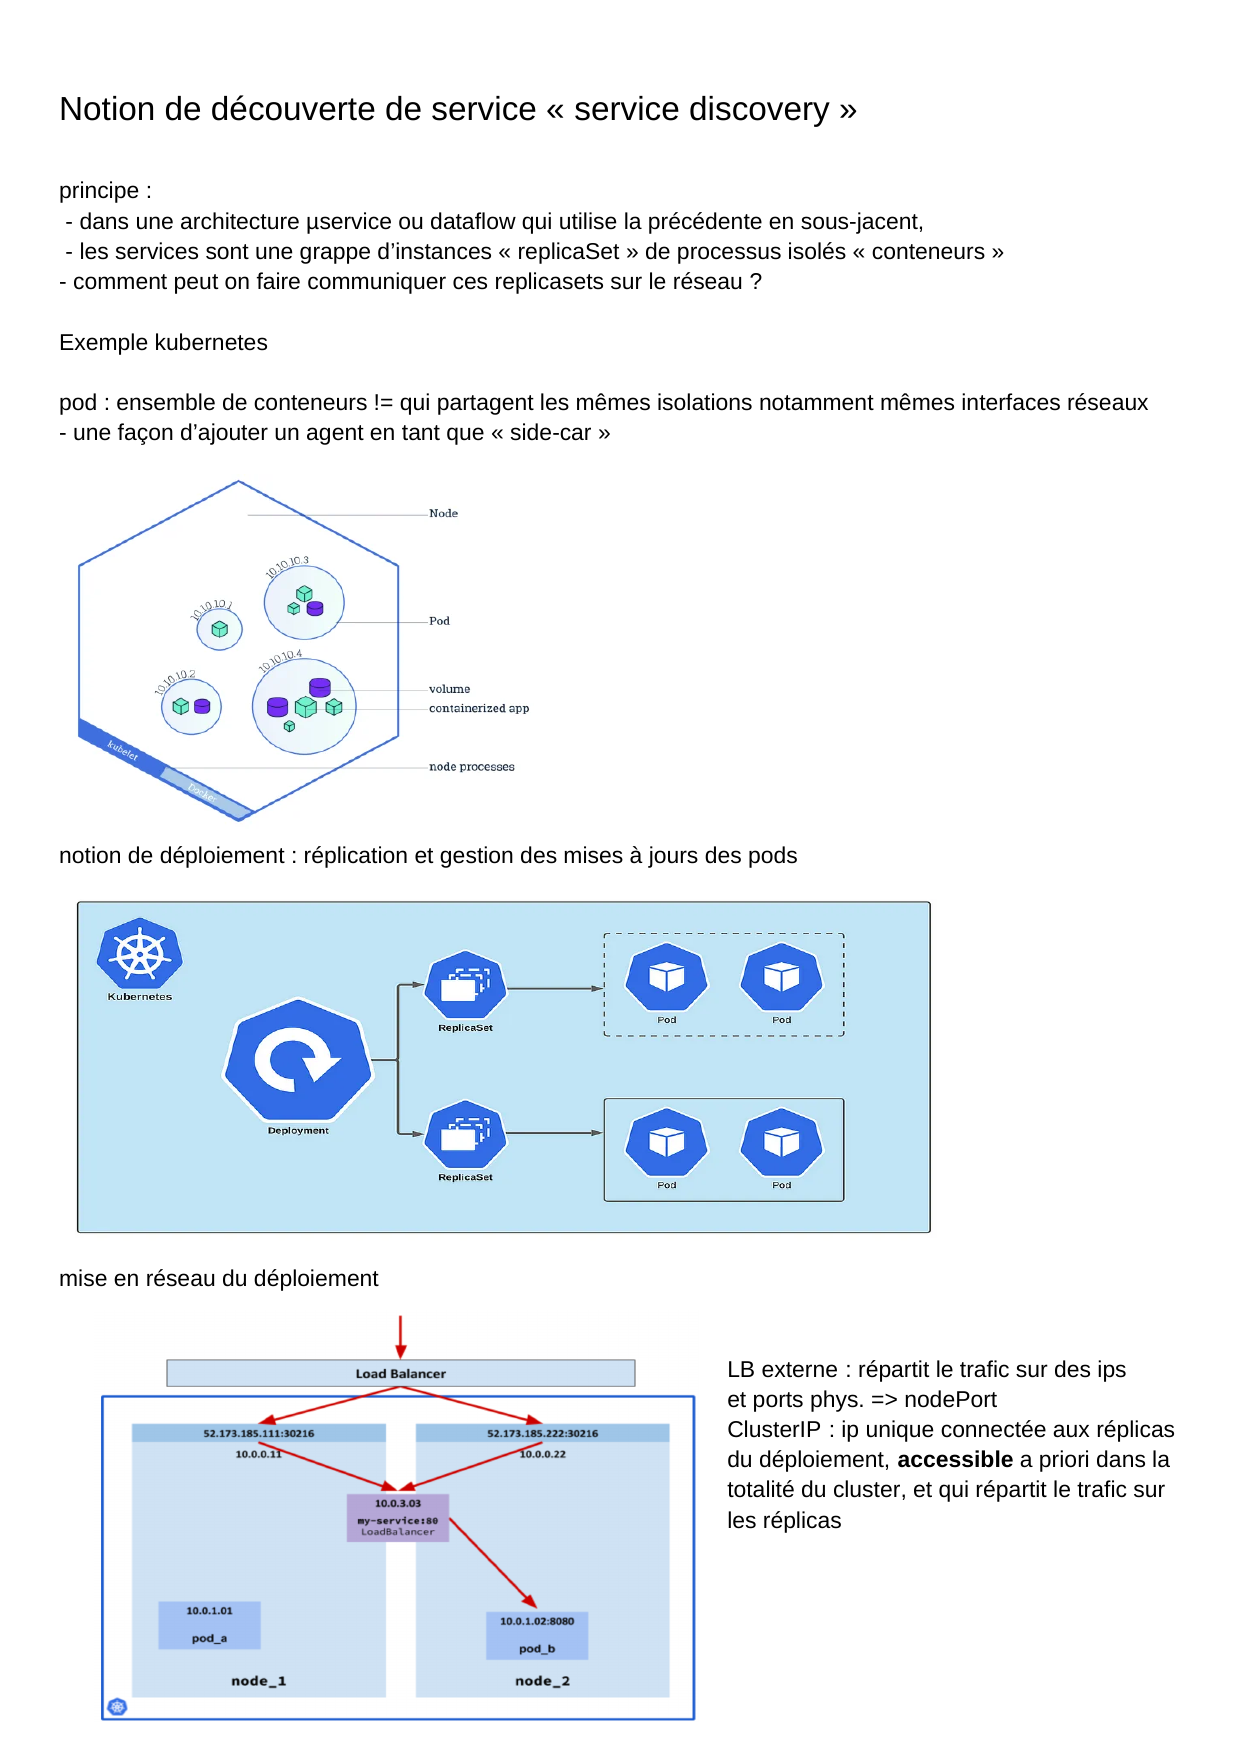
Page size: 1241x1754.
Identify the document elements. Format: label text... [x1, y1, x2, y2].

text - comment peut on faire communiquer ces replicasets sur le réseau ? [59, 268, 1181, 294]
text - les services sont une grappe d’instances « replicaSet » de processus isolés « conteneurs » [59, 238, 1181, 264]
text et ports phys. => nodePort [699, 1386, 1181, 1412]
text - une façon d’ajouter un agent en tant que « side-car » [59, 419, 1181, 446]
picture [66, 474, 539, 829]
text [59, 1356, 94, 1382]
text du déploiement, accessible a priori dans la [699, 1446, 1181, 1473]
text LB externe : répartit le trafic sur des ips [699, 1356, 1181, 1382]
text totalité du cluster, et qui répartit le trafic sur [699, 1476, 1181, 1503]
text [59, 1446, 94, 1473]
text [59, 1507, 94, 1533]
text pod : ensemble de conteneurs != qui partagent les mêmes isolations notamment mêmes interfaces réseaux [59, 389, 1181, 415]
text mise en réseau du déploiement [59, 1265, 1181, 1291]
picture [94, 1310, 699, 1722]
text notion de déploiement : réplication et gestion des mises à jours des pods [59, 842, 1181, 868]
text principe : [59, 177, 1181, 204]
text ClusterIP : ip unique connectée aux réplicas [699, 1416, 1181, 1442]
text les réplicas [699, 1507, 1181, 1533]
text Notion de découverte de service « service discovery » [59, 89, 1181, 128]
text Exemple kubernetes [59, 328, 1181, 355]
picture [58, 886, 949, 1248]
text [59, 1416, 94, 1442]
text - dans une architecture µservice ou dataflow qui utilise la précédente en sous-jacent, [59, 208, 1181, 234]
text [59, 1386, 94, 1412]
